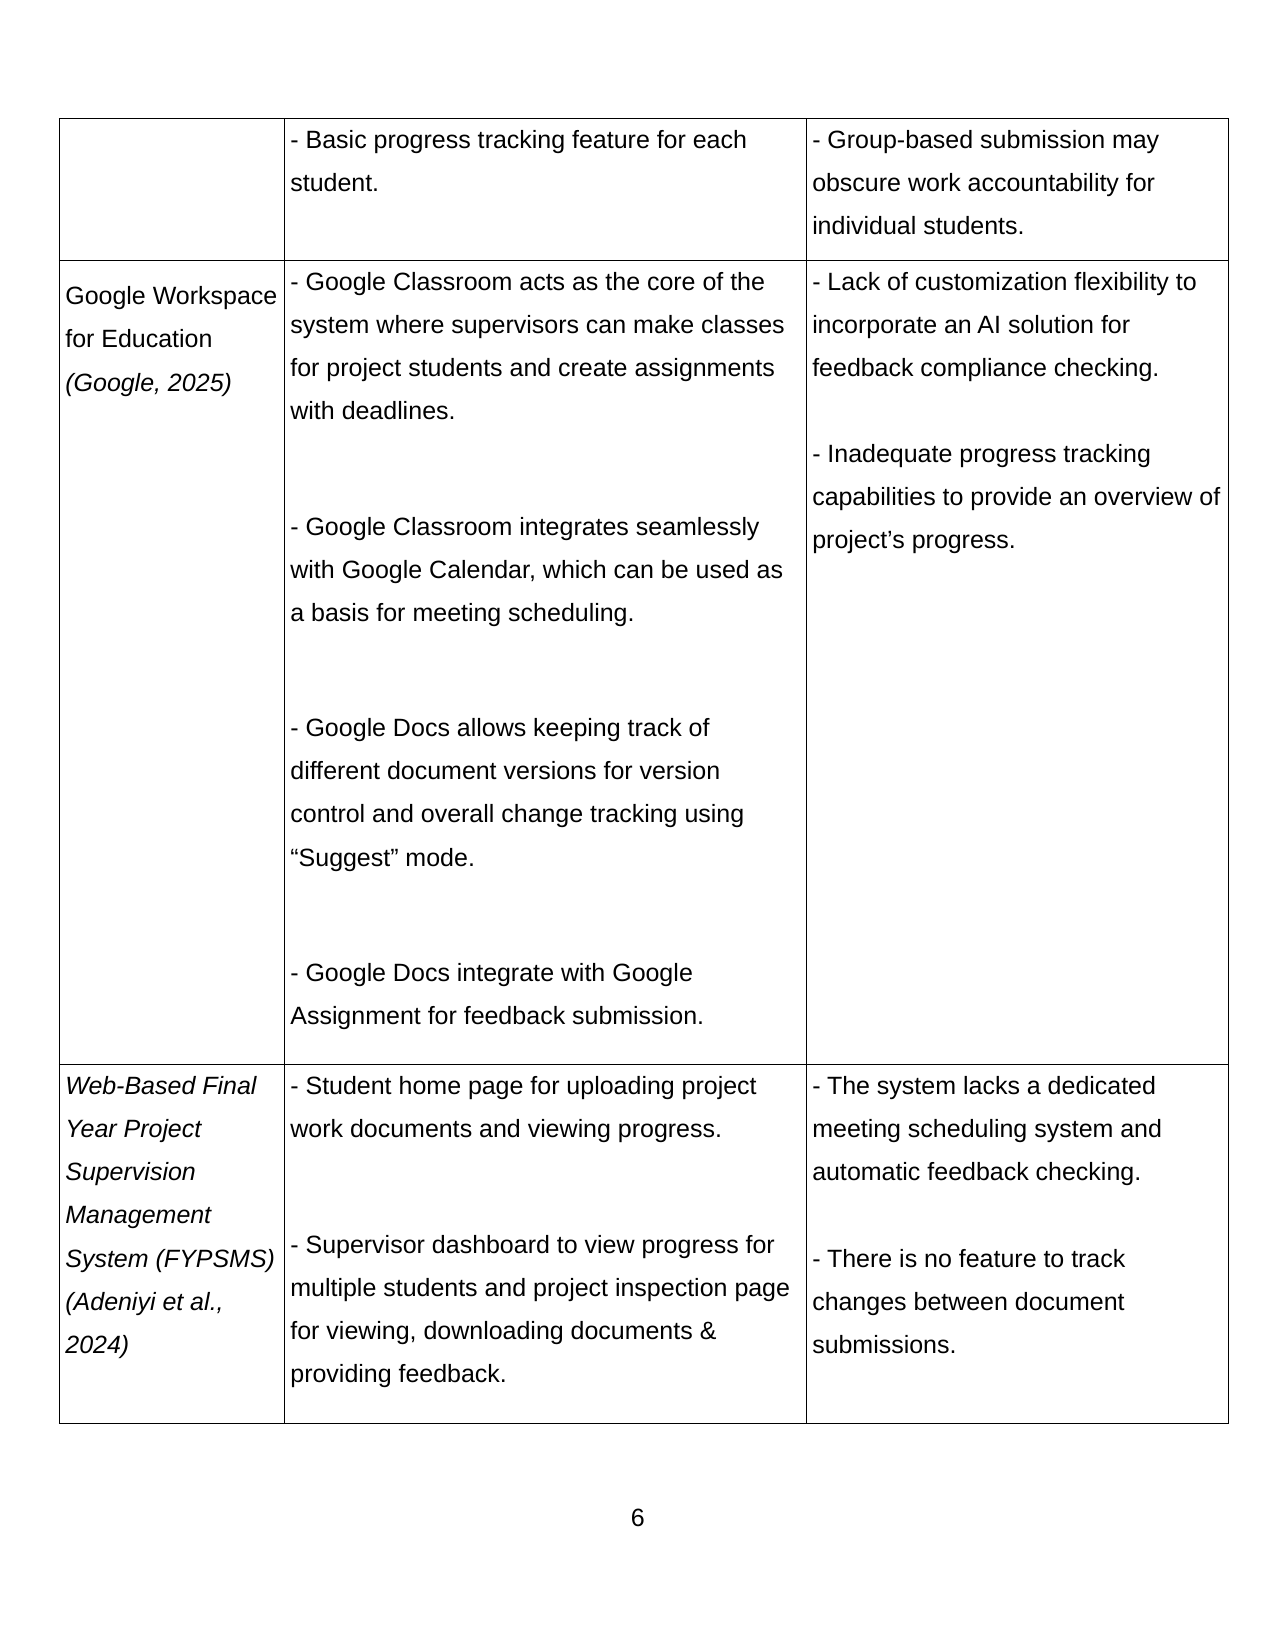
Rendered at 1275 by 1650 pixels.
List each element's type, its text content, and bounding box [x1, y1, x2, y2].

table_cell - Google Classroom acts as the core of the system where supervisors can make classes for project students and create assignments with deadlines. - Google Classroom integrates seamlessly with Google Calendar, which can be used as a basis for meeting scheduling. - Google Docs allows keeping track of different document versions for version control and overall change tracking using “Suggest” mode. - Google Docs integrate with Google Assignment for feedback submission. [285, 261, 806, 1064]
table_cell - Group-based submission may obscure work accountability for individual students. [807, 119, 1228, 260]
table_cell - Student home page for uploading project work documents and viewing progress. - Supervisor dashboard to view progress for multiple students and project inspection page for viewing, downloading documents & providing feedback. [285, 1065, 806, 1422]
table_cell [60, 119, 284, 260]
table_cell - The system lacks a dedicated meeting scheduling system and automatic feedback checking. - There is no feature to track changes between document submissions. [807, 1065, 1228, 1422]
table_cell - Basic progress tracking feature for each student. [285, 119, 806, 260]
table_cell Google Workspace for Education (Google, 2025) [60, 261, 284, 1064]
table_cell - Lack of customization flexibility to incorporate an AI solution for feedback compliance checking. - Inadequate progress tracking capabilities to provide an overview of project’s progress. [807, 261, 1228, 1064]
table_cell Web-Based Final Year Project Supervision Management System (FYPSMS) (Adeniyi et al., 2024) [60, 1065, 284, 1422]
